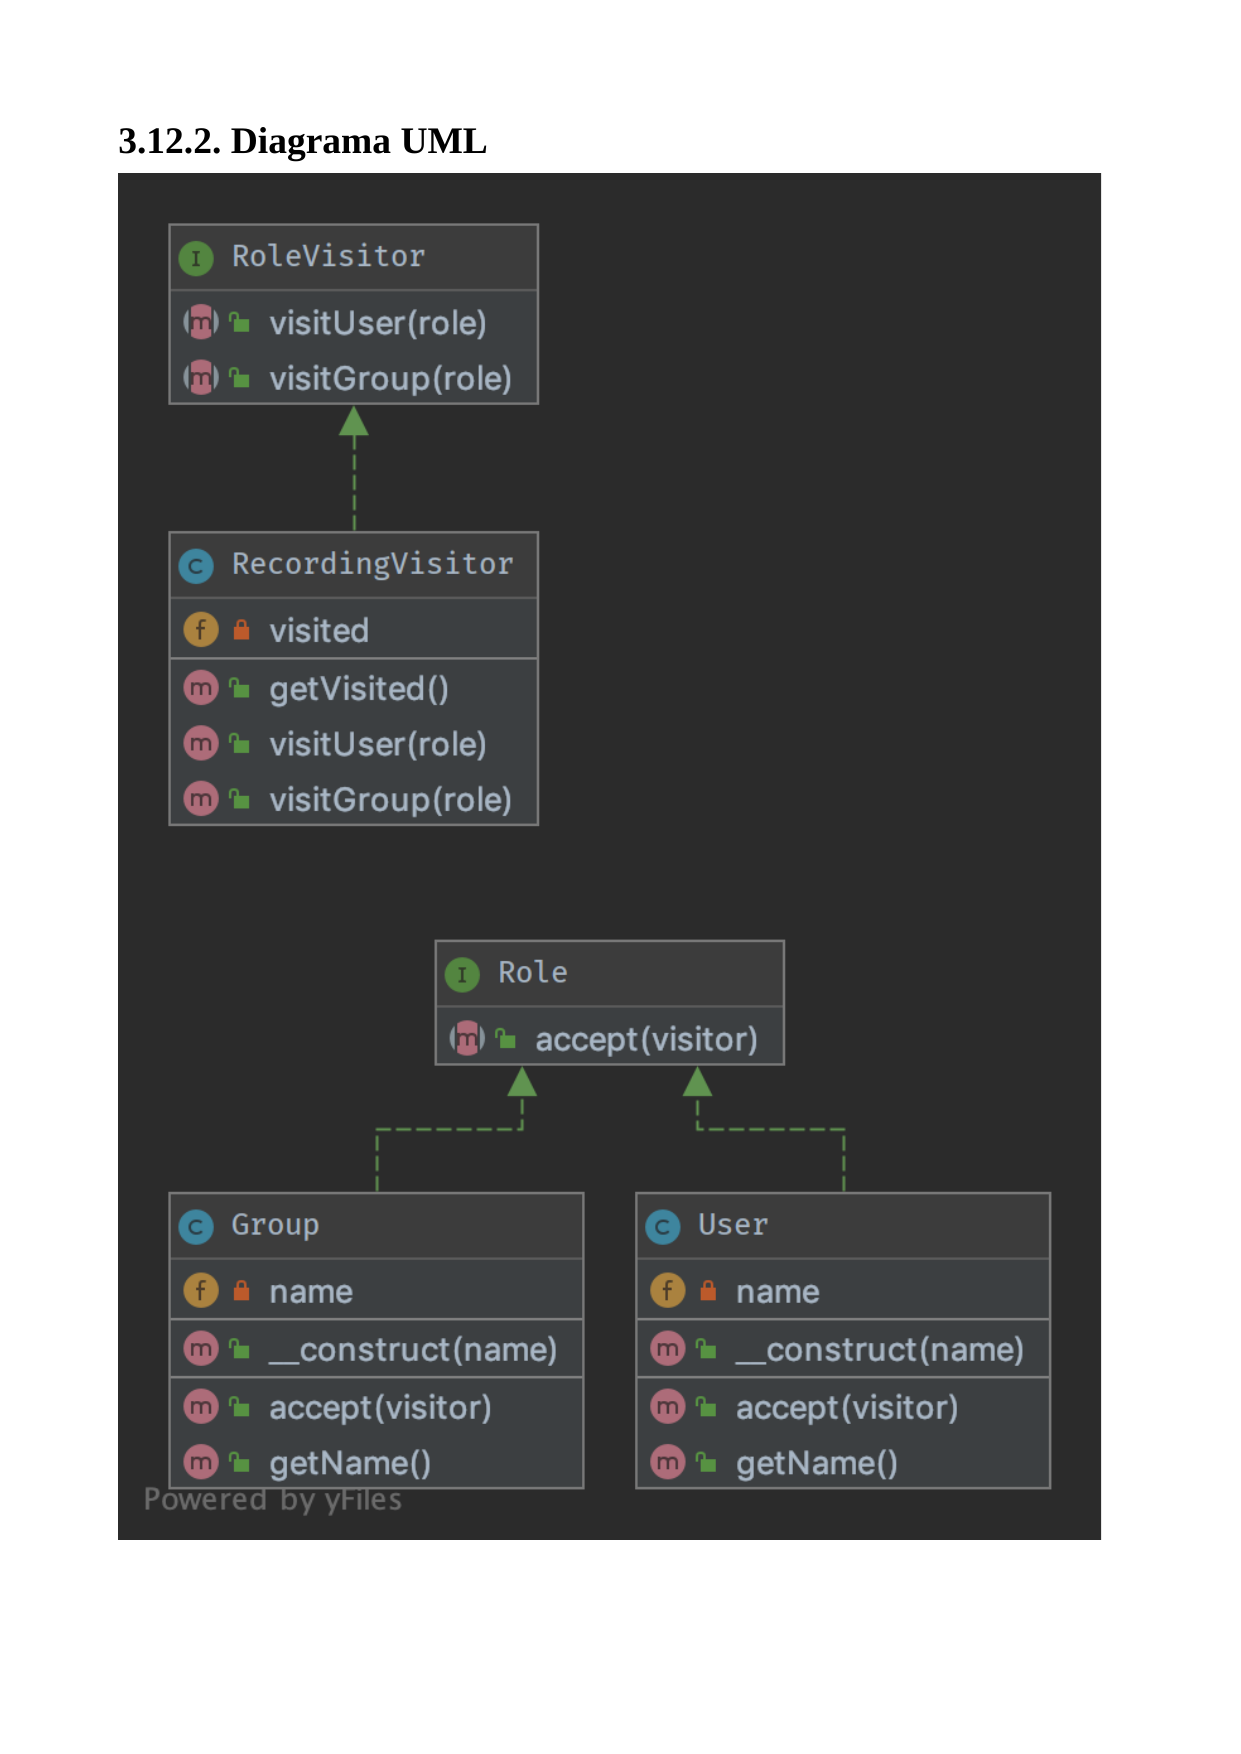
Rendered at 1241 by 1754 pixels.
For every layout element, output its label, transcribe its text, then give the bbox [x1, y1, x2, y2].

subtitle 3.12.2. Diagrama UML [118, 118, 1122, 161]
picture [118, 173, 1102, 1540]
